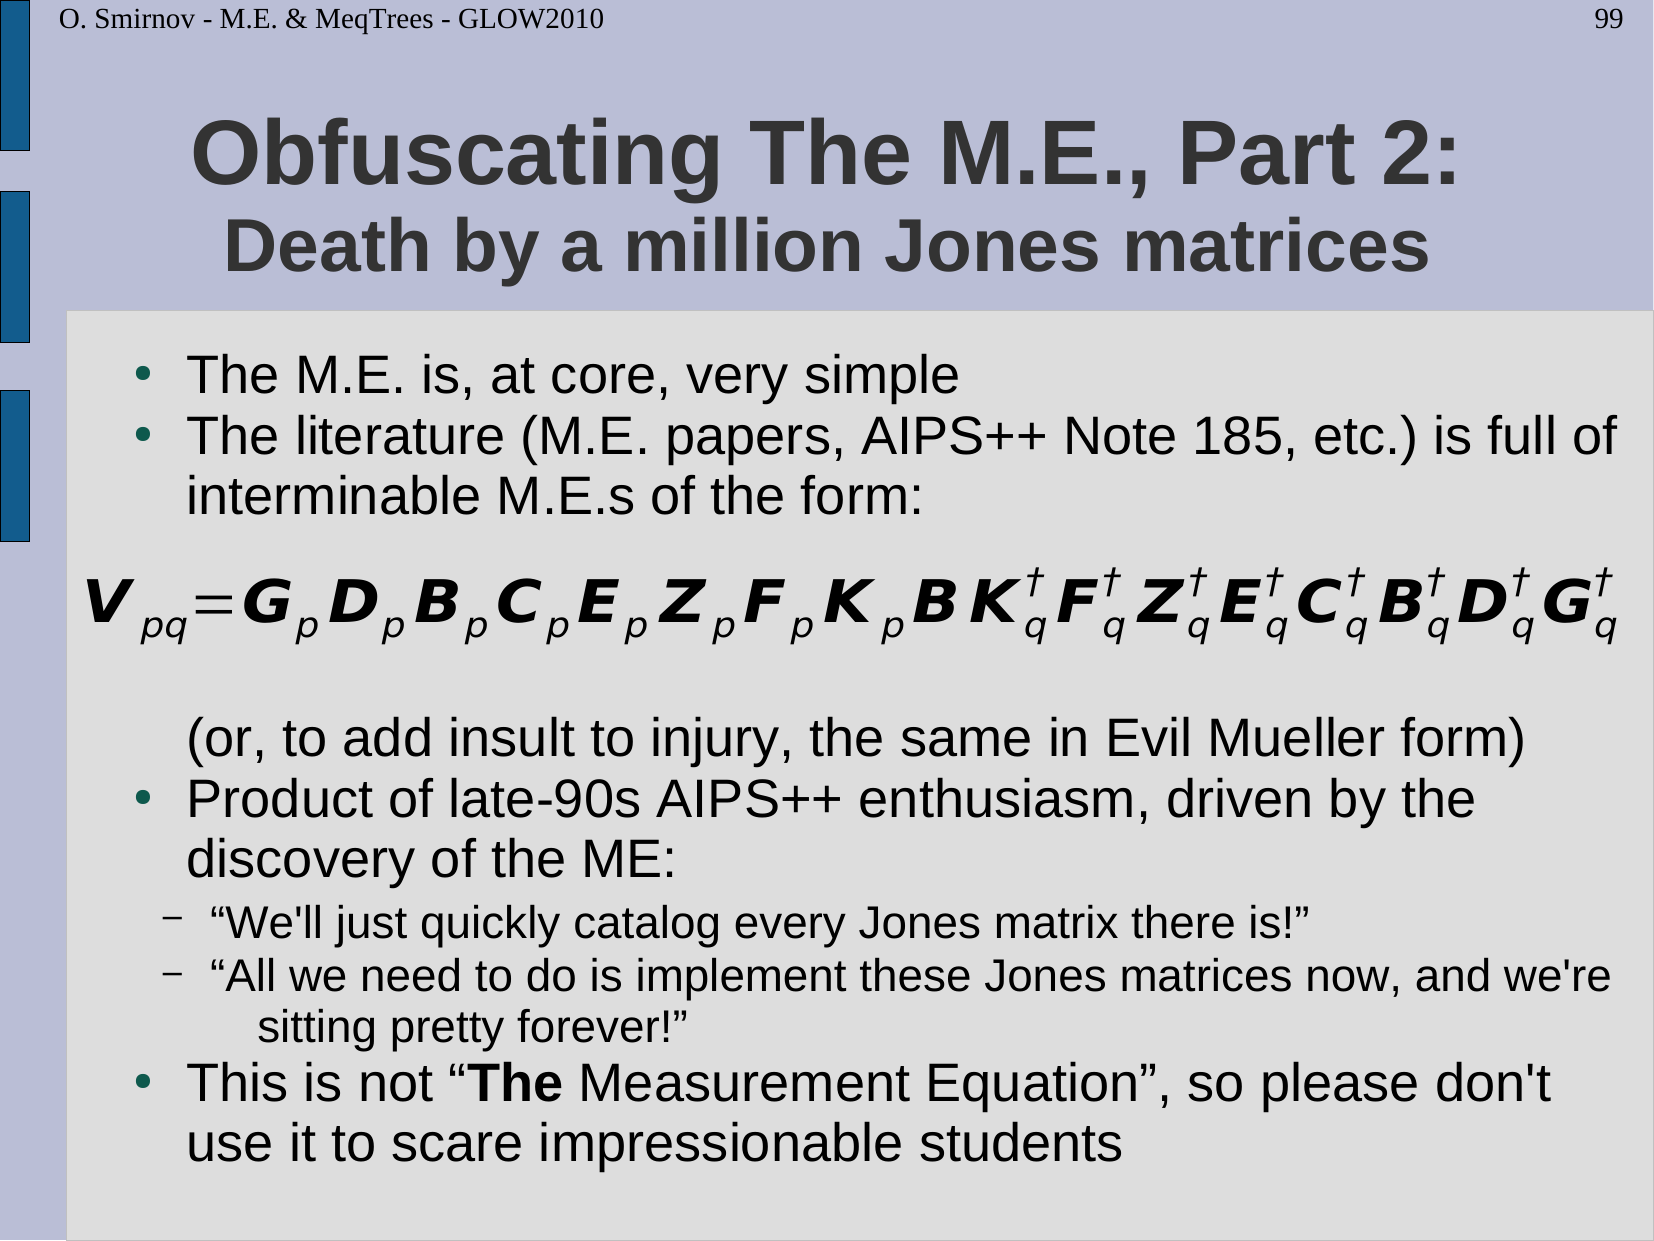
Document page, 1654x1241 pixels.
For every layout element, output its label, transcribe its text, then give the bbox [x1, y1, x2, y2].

list The M.E. is, at core, very simple The literature (M.E. papers, AIPS++ Note 185, etc.) is full of interminable M.E.s of the form: (or, to add insult to injury, the same in Evil Mueller form) Product of late-90s AIPS++ enthusiasm, driven by the discovery of the ME: “We'll just quickly catalog every Jones matrix there is!” “All we need to do is implement these Jones matrices now, and we're sitting pretty forever!” This is not “The Measurement Equation”, so please don't use it to scare impressionable students [115, 344, 1625, 561]
list The M.E. is, at core, very simple The literature (M.E. papers, AIPS++ Note 185, etc.) is full of interminable M.E.s of the form: (or, to add insult to injury, the same in Evil Mueller form) Product of late-90s AIPS++ enthusiasm, driven by the discovery of the ME: “We'll just quickly catalog every Jones matrix there is!” “All we need to do is implement these Jones matrices now, and we're sitting pretty forever!” This is not “The Measurement Equation”, so please don't use it to scare impressionable students [115, 647, 1625, 1174]
title Obfuscating The M.E., Part 2: Death by a million Jones matrices [121, 98, 1534, 291]
chart [76, 561, 1625, 647]
